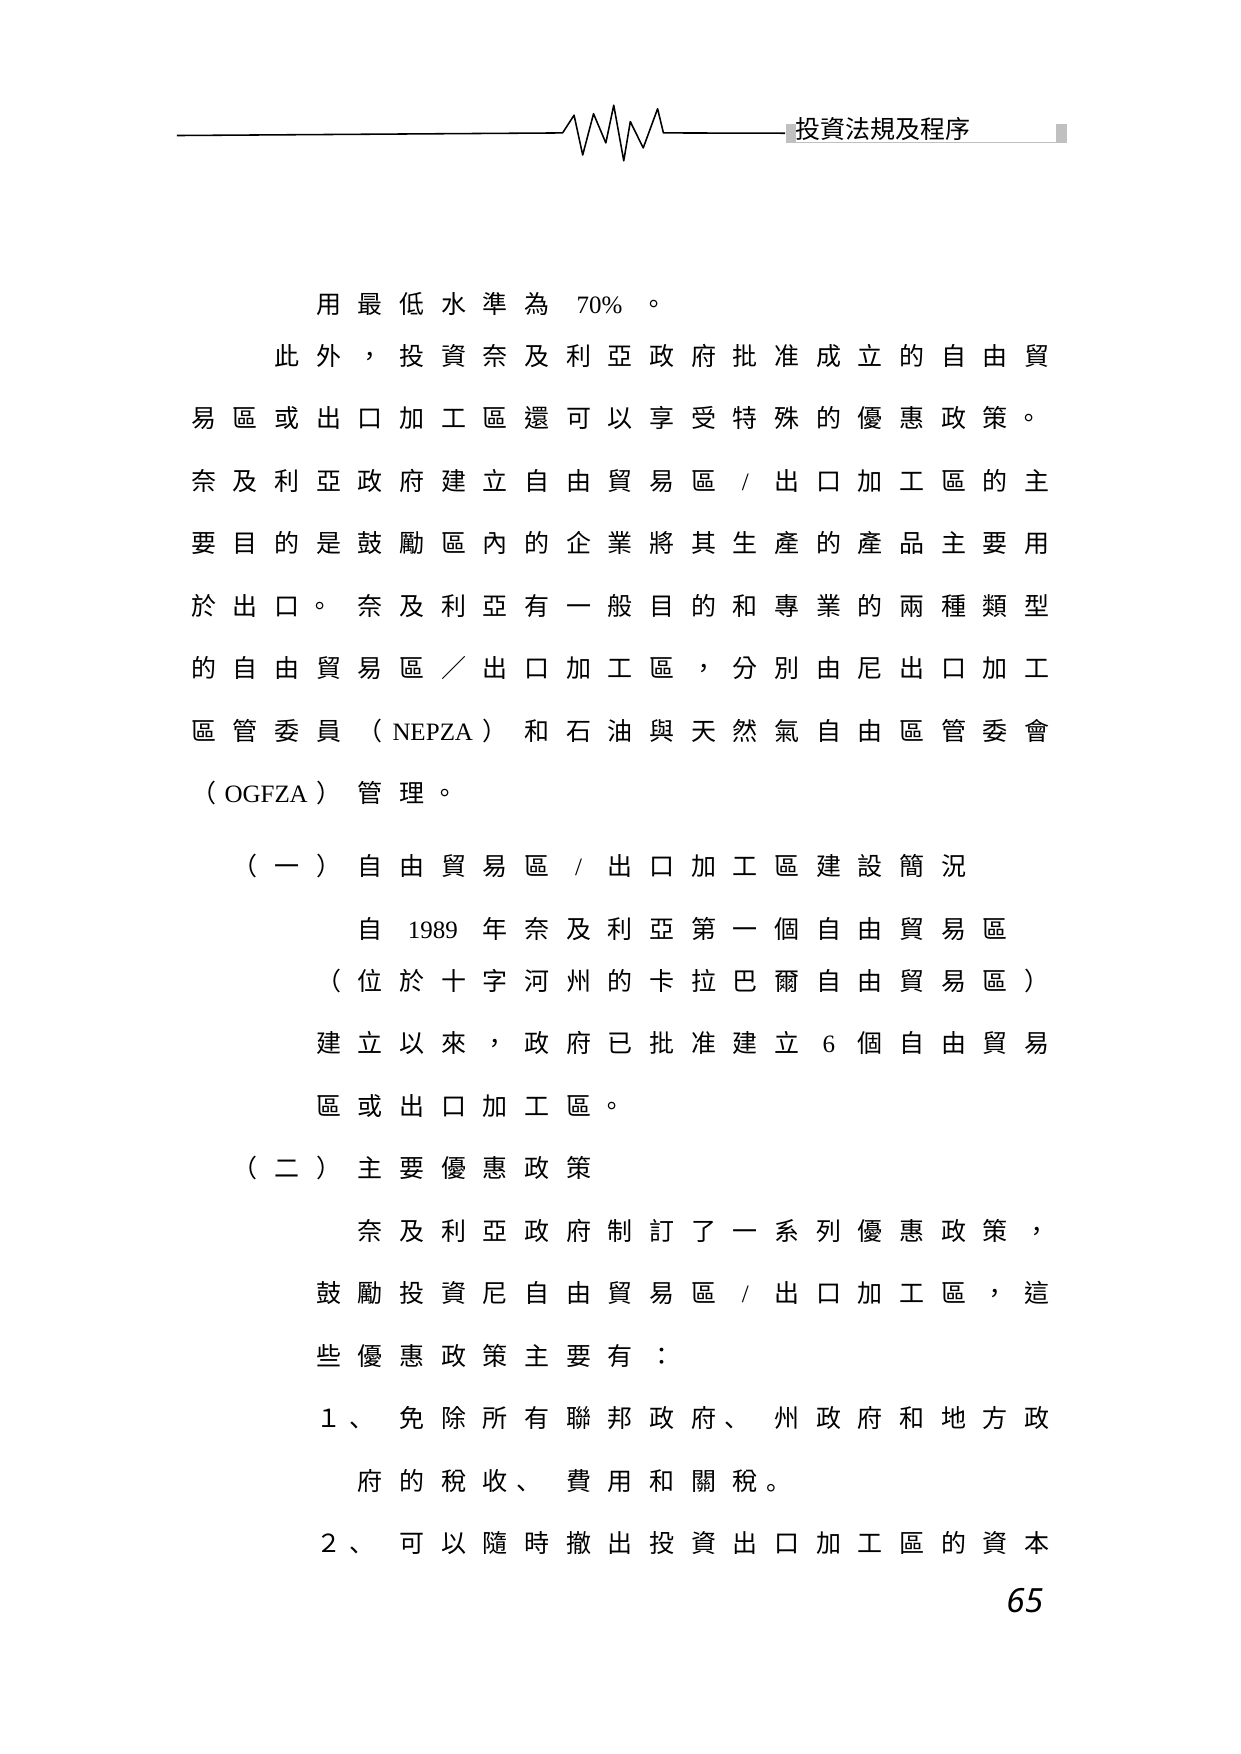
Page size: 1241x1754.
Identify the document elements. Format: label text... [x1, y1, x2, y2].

text ２、可以隨時撤出投資出口加工區的資本 [281, 1500, 1058, 1563]
text 自1989年奈及利亞第一個自由貿易區（位於十字河州的卡拉巴爾自由貿易區）建立以來，政府已批准建立6個自由貿易區或出口加工區。 [281, 875, 1058, 1125]
text 奈及利亞政府制訂了一系列優惠政策，鼓勵投資尼自由貿易區/出口加工區，這些優惠政策主要有： [281, 1188, 1058, 1375]
text （一）自由貿易區/出口加工區建設簡況 [207, 813, 1058, 875]
text （二）主要優惠政策 [207, 1125, 1058, 1188]
text 此外，投資奈及利亞政府批准成立的自由貿易區或出口加工區還可以享受特殊的優惠政策。奈及利亞政府建立自由貿易區/出口加工區的主要目的是鼓勵區內的企業將其生產的產品主要用於出口。奈及利亞有一般目的和專業的兩種類型的自由貿易區／出口加工區，分別由尼出口加工區管委員（NEPZA）和石油與天然氣自由區管委會（OGFZA）管理。 [183, 313, 1058, 813]
text 用最低水準為70%。 [281, 250, 1058, 313]
text １、免除所有聯邦政府、州政府和地方政府的稅收、費用和關稅。 [281, 1375, 1058, 1500]
